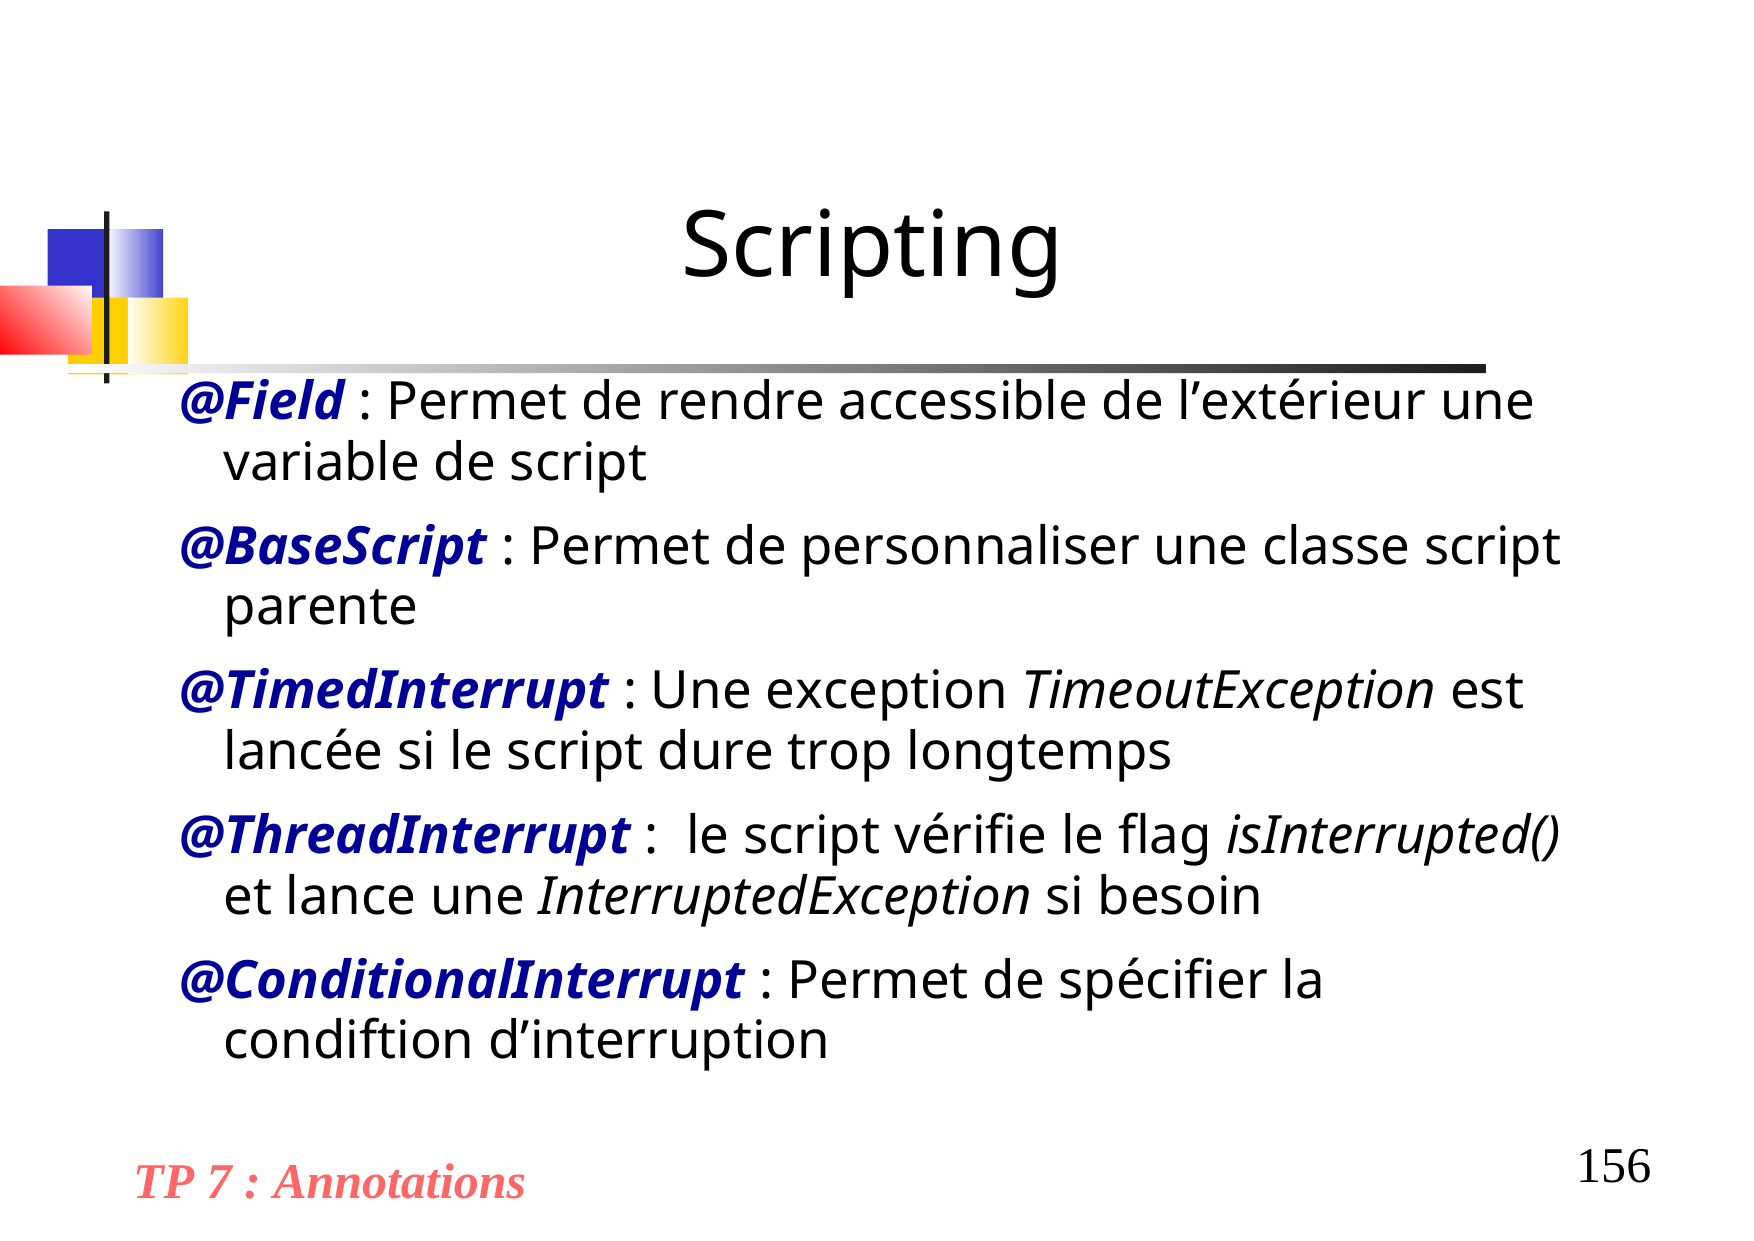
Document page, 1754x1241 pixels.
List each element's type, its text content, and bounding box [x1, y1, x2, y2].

text_box TP 7 : Annotations [118, 1145, 893, 1221]
title Scripting [179, 139, 1567, 351]
list @Field : Permet de rendre accessible de l’extérieur une variable de script @BaseScript : Permet de personnaliser une classe script parente @TimedInterrupt : Une exception TimeoutException est lancée si le script dure trop longtemps @ThreadInterrupt : le script vérifie le flag isInterrupted() et lance une InterruptedException si besoin @ConditionalInterrupt : Permet de spécifier la condiftion d’interruption [179, 371, 1567, 1091]
